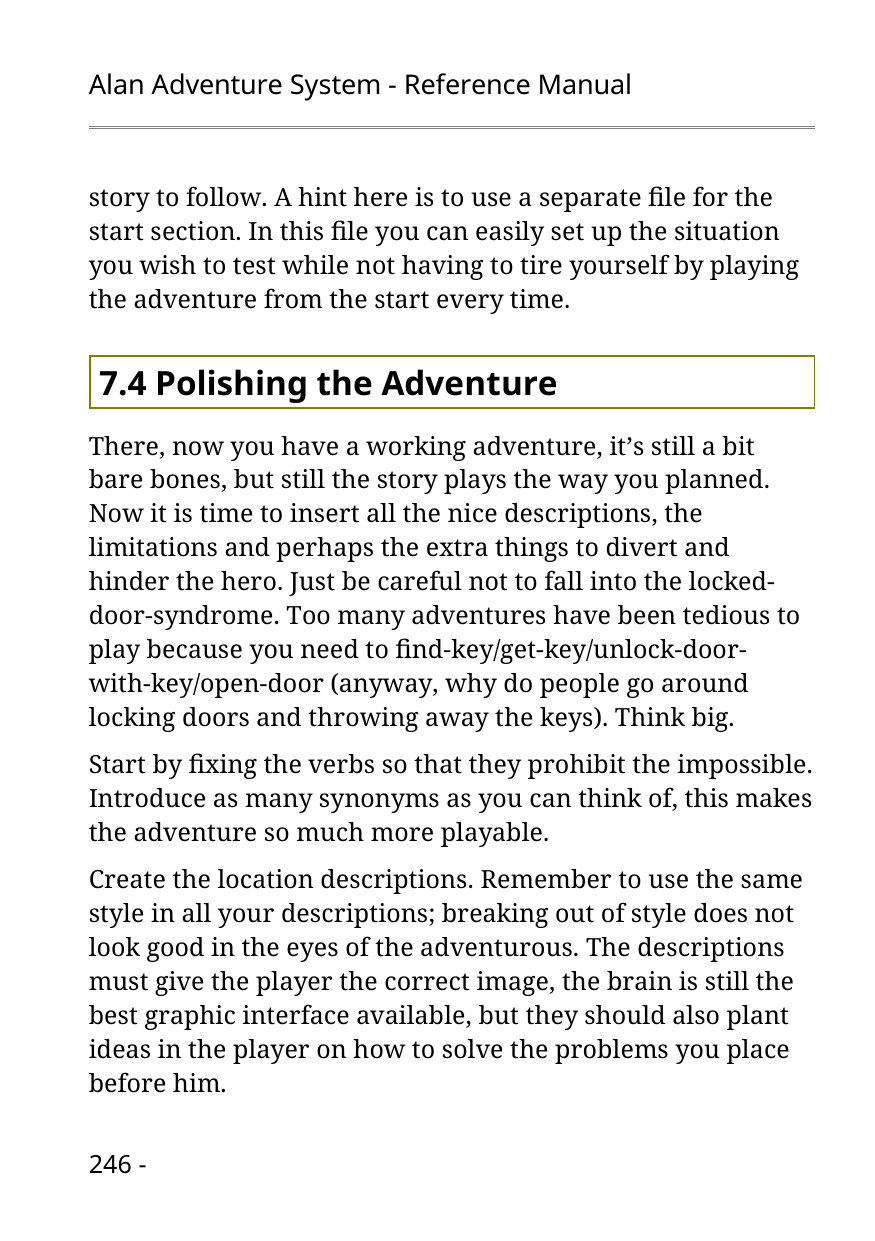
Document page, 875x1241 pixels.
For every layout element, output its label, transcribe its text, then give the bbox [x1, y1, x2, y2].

text There, now you have a working adventure, it’s still a bit bare bones, but still the story plays the way you planned. Now it is time to insert all the nice descriptions, the limitations and perhaps the extra things to divert and hinder the hero. Just be careful not to fall into the locked-door-syndrome. Too many adventures have been tedious to play because you need to find-key/get-key/unlock-door- with-key/open-door (anyway, why do people go around locking doors and throwing away the keys). Think big. [88, 428, 815, 734]
text Create the location descriptions. Remember to use the same style in all your descriptions; breaking out of style does not look good in the eyes of the ad­venturous. The descriptions must give the player the correct image, the brain is still the best graphic interface available, but they should also plant ideas in the player on how to solve the problems you place before him. [88, 862, 815, 1099]
text story to follow. A hint here is to use a separate file for the start section. In this file you can easily set up the situation you wish to test while not having to tire yourself by playing the adventure from the start every time. [88, 180, 815, 316]
subtitle Polishing the Adventure [91, 357, 814, 407]
text Start by fixing the verbs so that they prohibit the impossible. Introduce as many synonyms as you can think of, this makes the adventure so much more playable. [88, 747, 815, 849]
